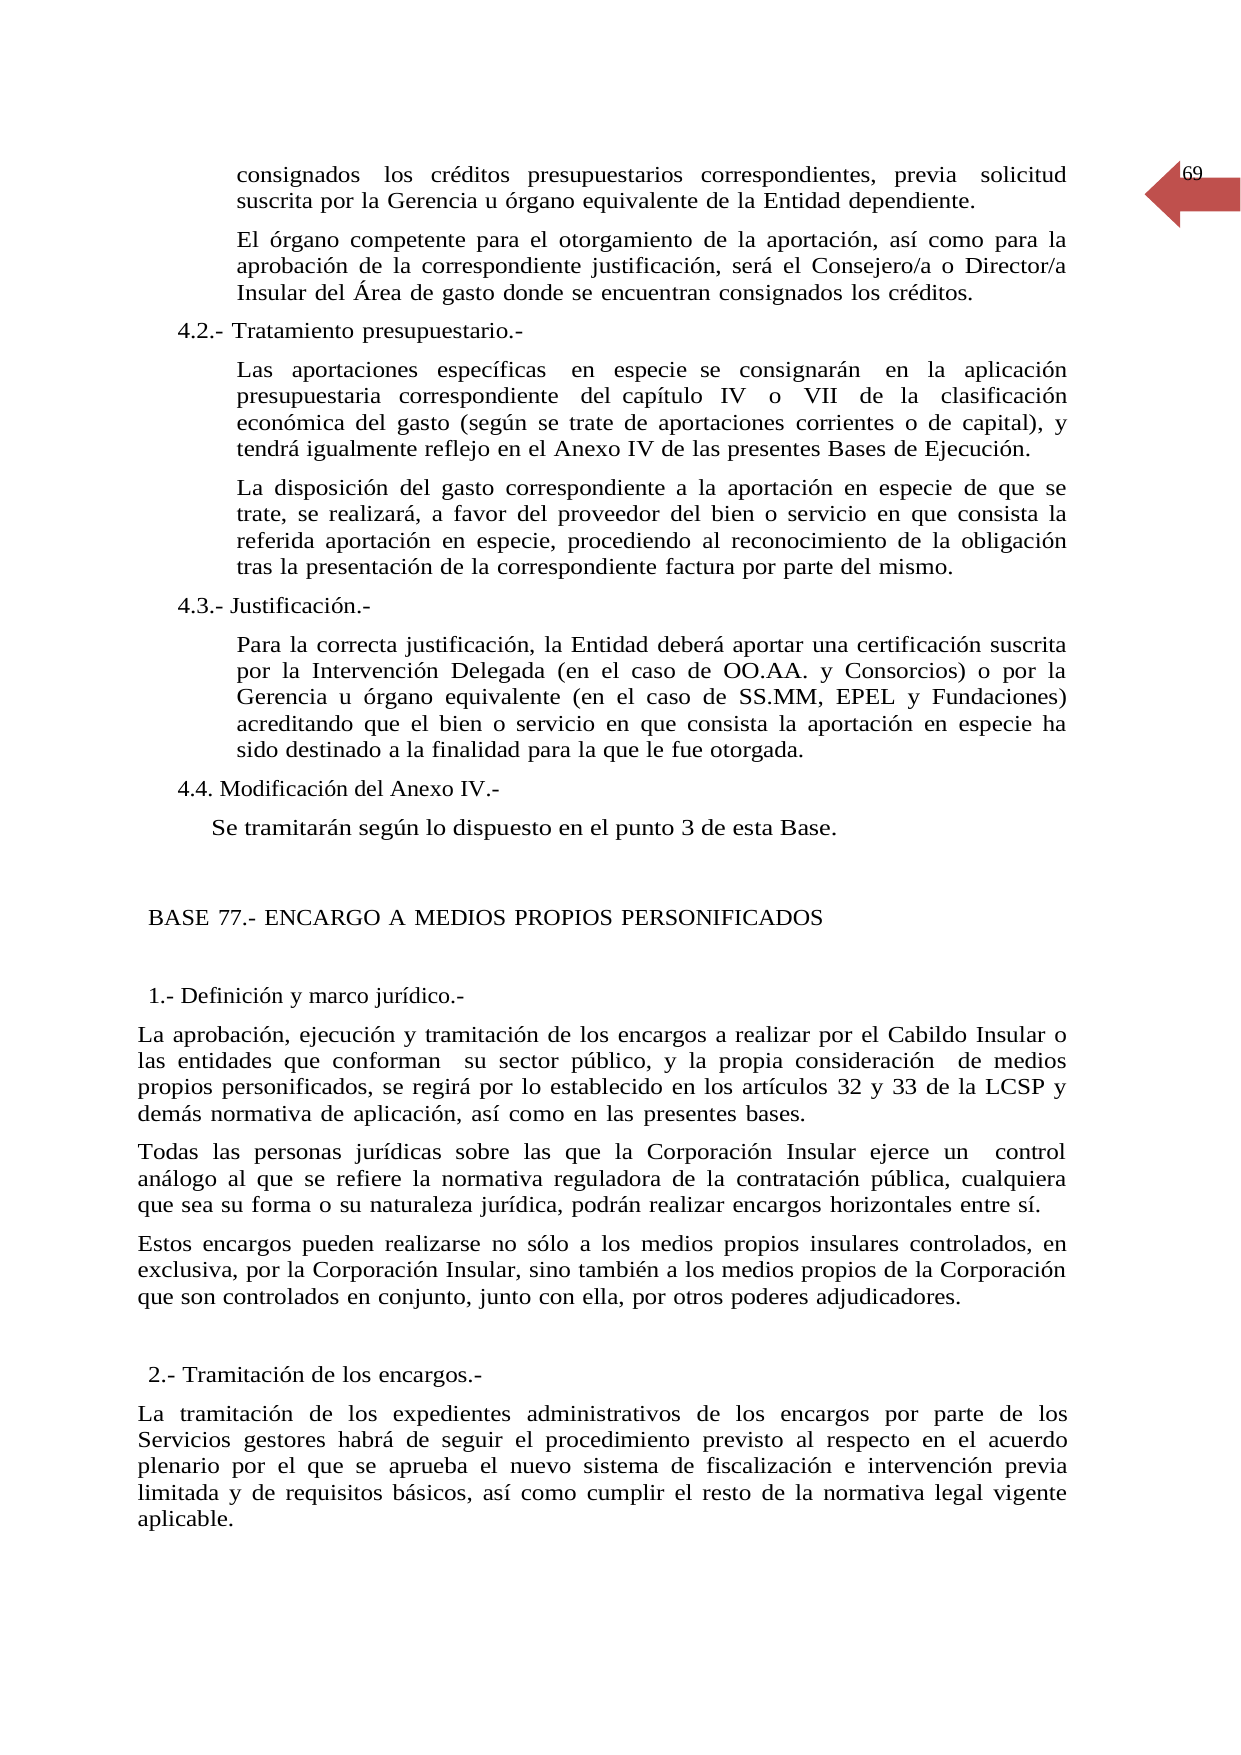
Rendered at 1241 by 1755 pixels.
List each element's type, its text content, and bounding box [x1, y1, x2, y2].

text El órgano competente para el otorgamiento de la aportación, así como para la aprobación de la correspondiente justificación, será el Consejero/a o Director/a Insular del Área de gasto donde se encuentran consignados los créditos. [236, 226, 1067, 305]
text 2.- Tramitación de los encargos.- [148, 1361, 1220, 1387]
text Todas las personas jurídicas sobre las que la Corporación Insular ejerce un control análogo al que se refiere la normativa reguladora de la contratación pública, cualquiera que sea su forma o su naturaleza jurídica, podrán realizar encargos horizontales entre sí. [137, 1138, 1067, 1217]
text Se tramitarán según lo dispuesto en el punto 3 de esta Base. [137, 814, 1220, 840]
text La disposición del gasto correspondiente a la aportación en especie de que se trate, se realizará, a favor del proveedor del bien o servicio en que consista la referida aportación en especie, procediendo al reconocimiento de la obligación tras la presentación de la correspondiente factura por parte del mismo. [236, 474, 1067, 579]
text 4.3.- Justificación.- [177, 592, 1078, 618]
text La aprobación, ejecución y tramitación de los encargos a realizar por el Cabildo Insular o las entidades que conforman su sector público, y la propia consideración de medios propios personificados, se regirá por lo establecido en los artículos 32 y 33 de la LCSP y demás normativa de aplicación, así como en las presentes bases. [137, 1021, 1067, 1126]
text Para la correcta justificación, la Entidad deberá aportar una certificación suscrita por la Intervención Delegada (en el caso de OO.AA. y Consorcios) o por la Gerencia u órgano equivalente (en el caso de SS.MM, EPEL y Fundaciones) acreditando que el bien o servicio en que consista la aportación en especie ha sido destinado a la finalidad para la que le fue otorgada. [236, 631, 1067, 762]
text BASE 77.- ENCARGO A MEDIOS PROPIOS PERSONIFICADOS [148, 904, 1220, 930]
text 1.- Definición y marco jurídico.- [148, 982, 1220, 1008]
text Las aportaciones específicas en especie se consignarán en la aplicación presupuestaria correspondiente del capítulo IV o VII de la clasificación económica del gasto (según se trate de aportaciones corrientes o de capital), y tendrá igualmente reflejo en el Anexo IV de las presentes Bases de Ejecución. [236, 356, 1067, 462]
text consignados los créditos presupuestarios correspondientes, previa solicitud suscrita por la Gerencia u órgano equivalente de la Entidad dependiente. [236, 161, 1067, 213]
text 4.4. Modificación del Anexo IV.- [177, 775, 1078, 801]
text 4.2.- Tratamiento presupuestario.- [177, 317, 1078, 344]
text La tramitación de los expedientes administrativos de los encargos por parte de los Servicios gestores habrá de seguir el procedimiento previsto al respecto en el acuerdo plenario por el que se aprueba el nuevo sistema de fiscalización e intervención previa limitada y de requisitos básicos, así como cumplir el resto de la normativa legal vigente aplicable. [137, 1399, 1068, 1531]
text Estos encargos pueden realizarse no sólo a los medios propios insulares controlados, en exclusiva, por la Corporación Insular, sino también a los medios propios de la Corporación que son controlados en conjunto, junto con ella, por otros poderes adjudicadores. [137, 1230, 1067, 1309]
